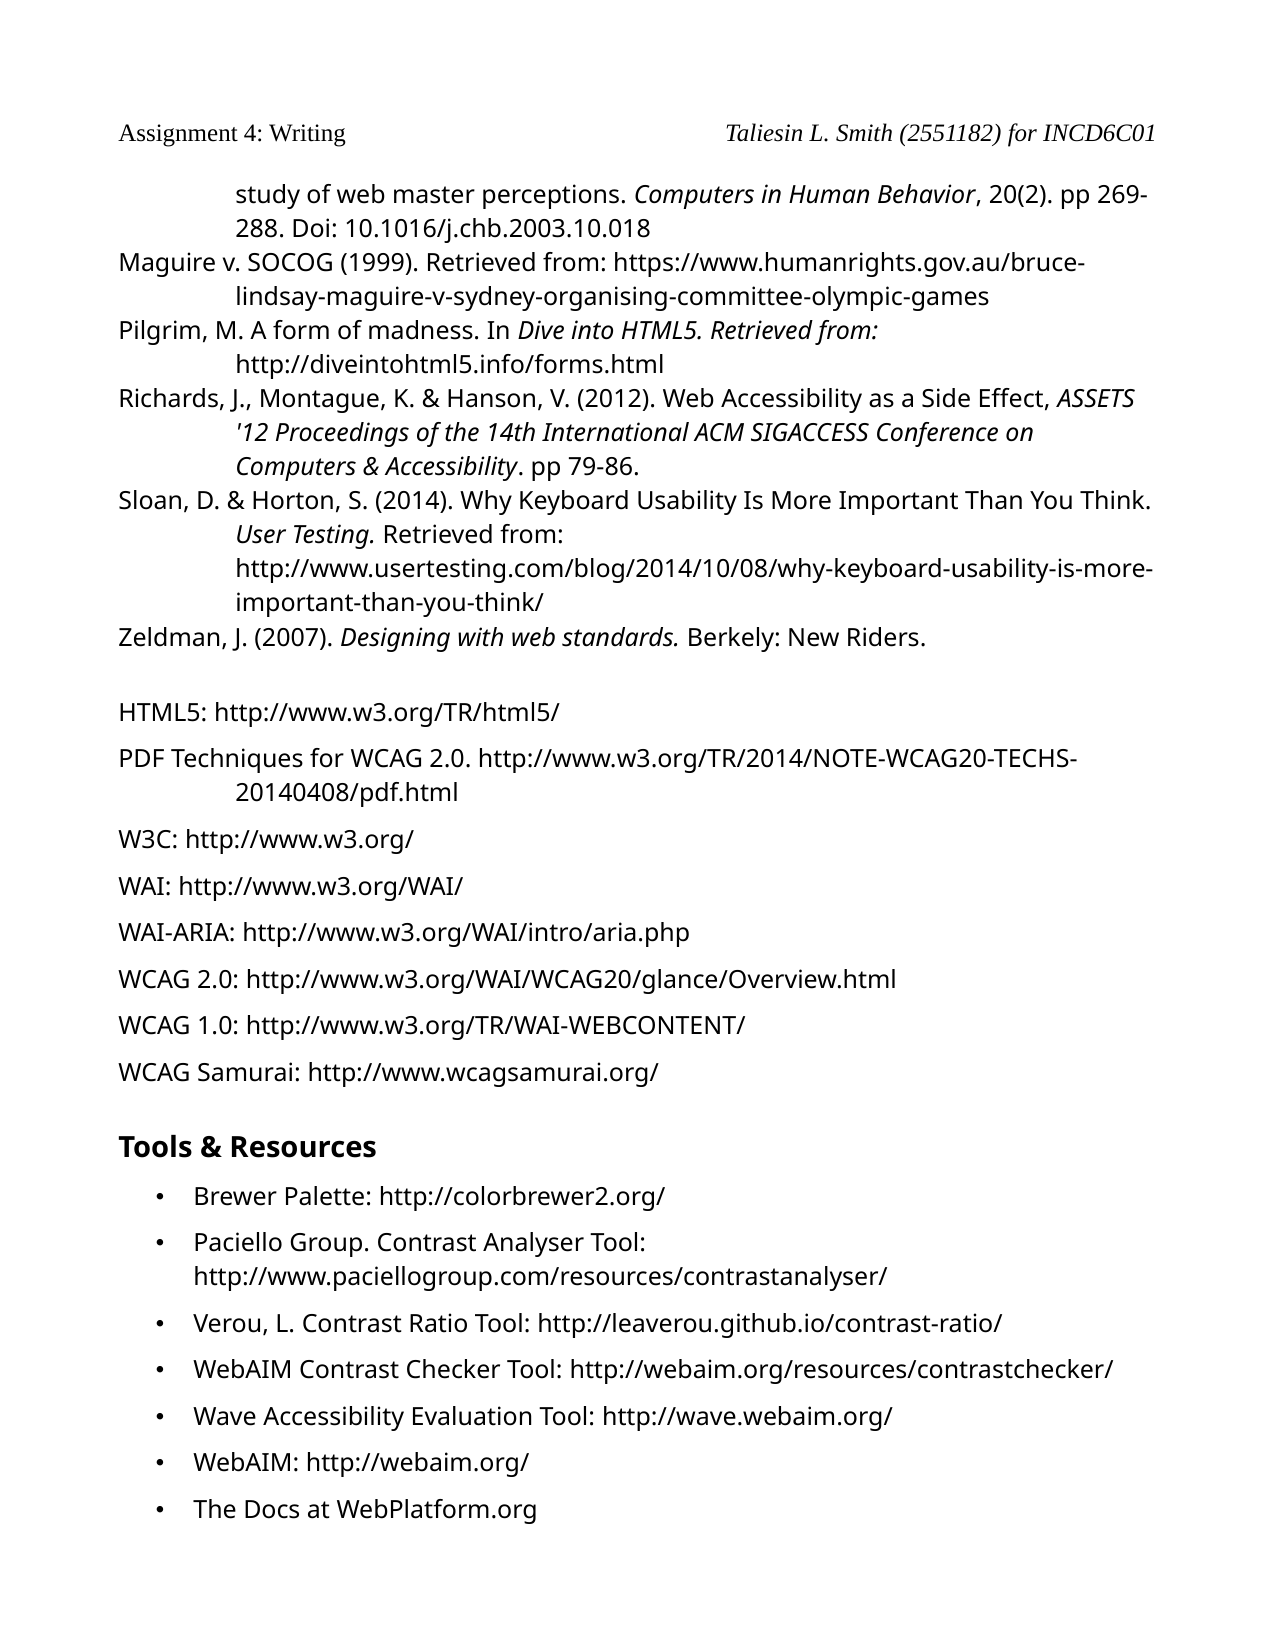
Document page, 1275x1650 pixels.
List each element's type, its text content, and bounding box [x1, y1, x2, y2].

text Maguire v. SOCOG (1999). Retrieved from: https://www.humanrights.gov.au/bruce-lindsay-maguire-v-sydney-organising-committee-olympic-games [118, 244, 1157, 313]
list WebAIM Contrast Checker Tool: http://webaim.org/resources/contrastchecker/ [156, 1352, 1157, 1386]
list Paciello Group. Contrast Analyser Tool: http://www.paciellogroup.com/resources/contrastanalyser/ [156, 1225, 1157, 1293]
text WAI-ARIA: http://www.w3.org/WAI/intro/aria.php [118, 915, 1157, 949]
text Richards, J., Montague, K. & Hanson, V. (2012). Web Accessibility as a Side Effect, ASSETS '12 Proceedings of the 14th International ACM SIGACCESS Conference on Computers & Accessibility. pp 79-86. [118, 381, 1157, 483]
list WebAIM: http://webaim.org/ [156, 1445, 1157, 1479]
text HTML5: http://www.w3.org/TR/html5/ [118, 694, 1157, 728]
list The Docs at WebPlatform.org [156, 1492, 1157, 1526]
list Wave Accessibility Evaluation Tool: http://wave.webaim.org/ [156, 1398, 1157, 1433]
text WCAG Samurai: http://www.wcagsamurai.org/ [118, 1054, 1157, 1088]
text PDF Techniques for WCAG 2.0. http://www.w3.org/TR/2014/NOTE-WCAG20-TECHS-20140408/pdf.html [118, 741, 1157, 809]
text WCAG 2.0: http://www.w3.org/WAI/WCAG20/glance/Overview.html [118, 961, 1157, 995]
text WAI: http://www.w3.org/WAI/ [118, 868, 1157, 902]
text study of web master perceptions. Computers in Human Behavior, 20(2). pp 269-288. Doi: 10.1016/j.chb.2003.10.018 [118, 176, 1157, 244]
text Zeldman, J. (2007). Designing with web standards. Berkely: New Riders. [118, 619, 1157, 653]
text W3C: http://www.w3.org/ [118, 822, 1157, 856]
text WCAG 1.0: http://www.w3.org/TR/WAI-WEBCONTENT/ [118, 1008, 1157, 1042]
text Sloan, D. & Horton, S. (2014). Why Keyboard Usability Is More Important Than You Think. User Testing. Retrieved from: http://www.usertesting.com/blog/2014/10/08/why-keyboard-usability-is-more-important-than-you-think/ [118, 483, 1157, 619]
subtitle Tools & Resources [118, 1126, 1157, 1166]
text Pilgrim, M. A form of madness. In Dive into HTML5. Retrieved from: http://diveintohtml5.info/forms.html [118, 313, 1157, 381]
list Verou, L. Contrast Ratio Tool: http://leaverou.github.io/contrast-ratio/ [156, 1305, 1157, 1339]
list Brewer Palette: http://colorbrewer2.org/ [156, 1178, 1157, 1212]
